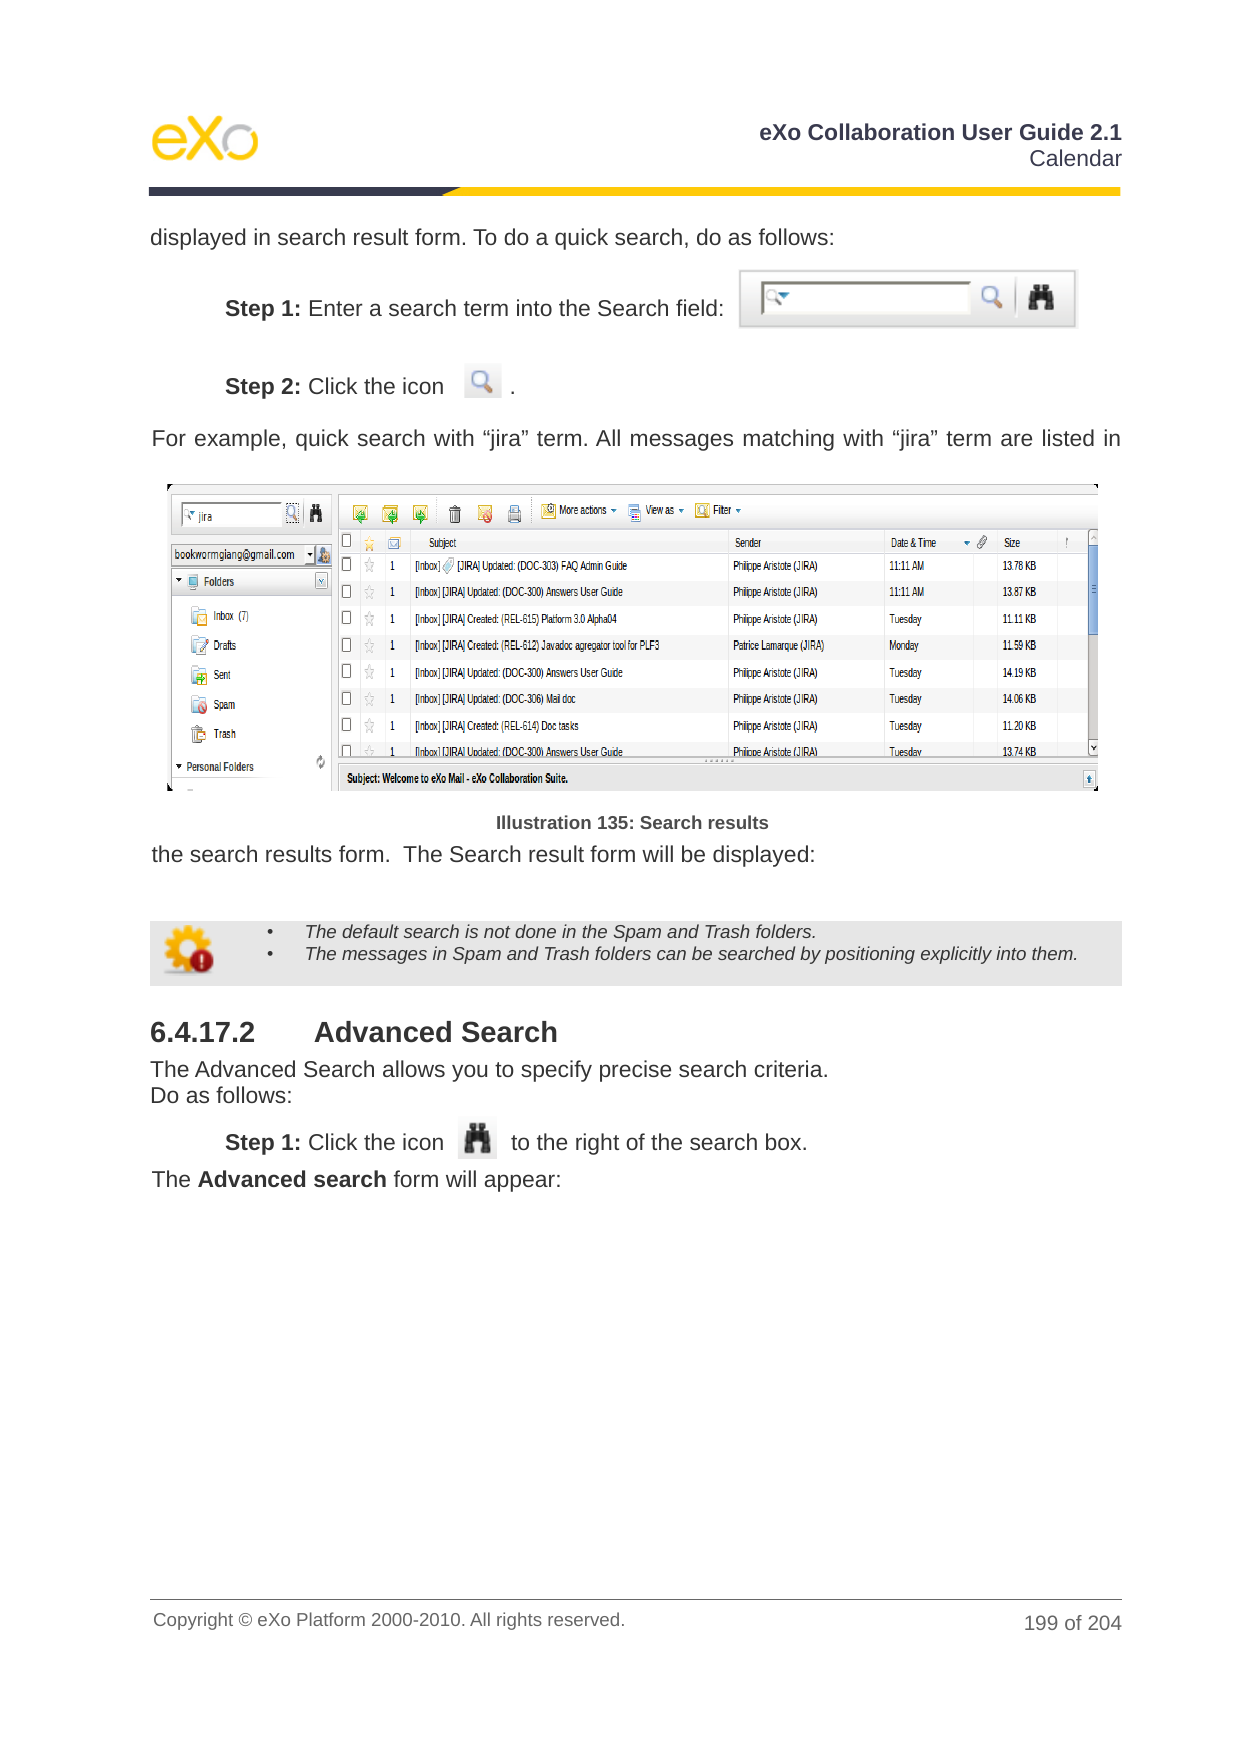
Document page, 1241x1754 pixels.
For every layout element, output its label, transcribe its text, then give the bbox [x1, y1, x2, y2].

text Do as follows: [150, 1082, 1122, 1109]
list The Advanced search form will appear: [114, 1166, 1122, 1192]
subtitle Advanced Search [150, 1015, 1122, 1048]
picture [457, 1116, 497, 1159]
picture [464, 363, 502, 398]
list Step 1: Enter a search term into the Search field: [187, 262, 1122, 336]
text The Advanced Search allows you to specify precise search criteria. [150, 1056, 1122, 1082]
picture [163, 925, 214, 976]
picture [152, 115, 259, 161]
picture [167, 484, 1098, 791]
text displayed in search result form. To do a quick search, do as follows: [150, 223, 1122, 250]
list For example, quick search with “jira” term. All messages matching with “jira” term are listed in the search results form. The Search result form will be displayed: [114, 424, 1122, 868]
list Step 1: Click the icon to the right of the search box. [187, 1109, 1122, 1166]
table_header [150, 921, 229, 986]
list Step 2: Click the icon . [187, 356, 1122, 405]
table_header The default search is not done in the Spam and Trash folders. The messages in Spam and Trash folders can be searched by positioning explicitly into them. [229, 921, 1122, 986]
list Illustration 135: Search results [167, 791, 1098, 834]
picture [738, 269, 1079, 329]
picture [148, 187, 1121, 196]
